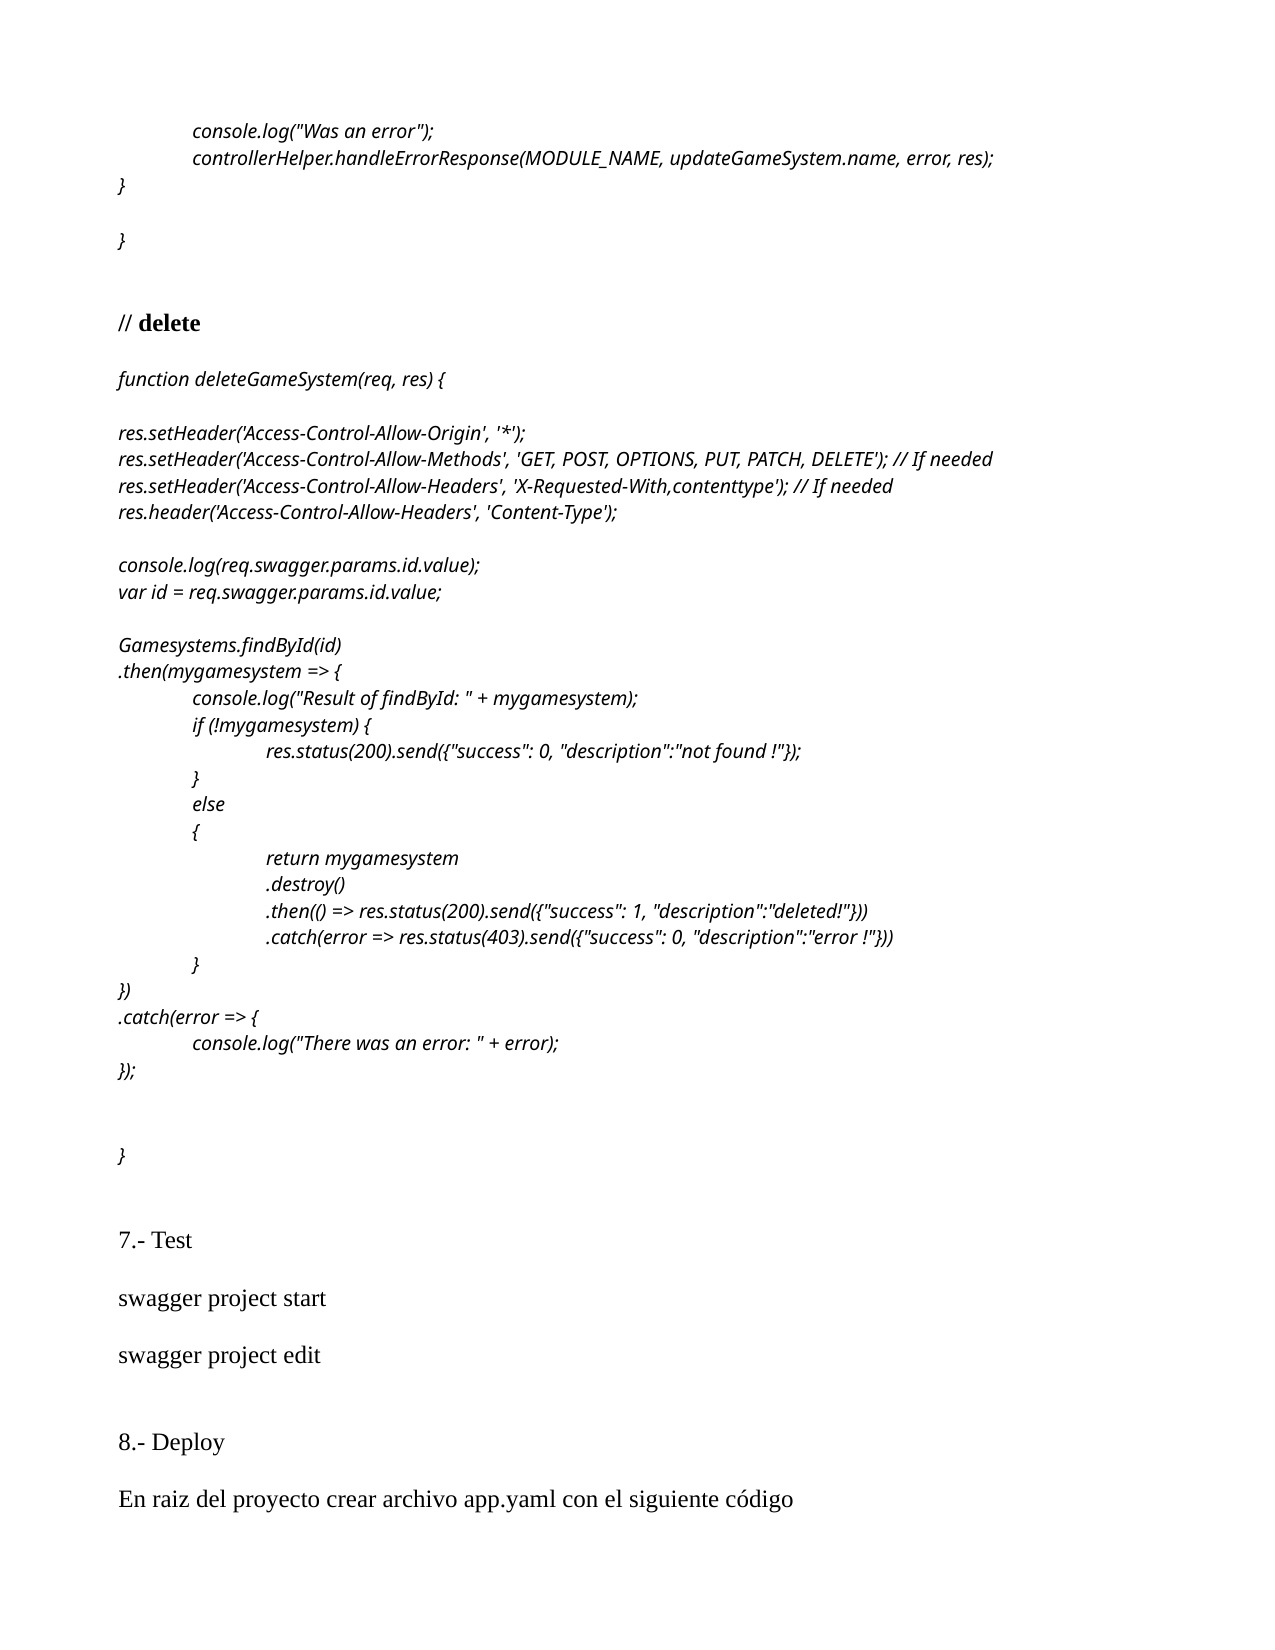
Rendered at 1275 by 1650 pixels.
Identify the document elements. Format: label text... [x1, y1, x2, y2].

text console.log("Was an error"); [118, 118, 1157, 145]
text else [118, 791, 1157, 817]
text { [118, 817, 1157, 844]
text swagger project edit [118, 1340, 1157, 1369]
text .destroy() [118, 871, 1157, 897]
text 7.- Test [118, 1225, 1157, 1254]
text .then(mygamesystem => { [118, 658, 1157, 685]
text var id = req.swagger.params.id.value; [118, 578, 1157, 605]
text controllerHelper.handleErrorResponse(MODULE_NAME, updateGameSystem.name, error, res); [118, 145, 1157, 171]
text console.log("Result of findById: " + mygamesystem); [118, 685, 1157, 711]
text }) [118, 977, 1157, 1003]
text swagger project start [118, 1283, 1157, 1312]
text function deleteGameSystem(req, res) { [118, 366, 1157, 392]
text res.setHeader('Access-Control-Allow-Headers', 'X-Requested-With,contenttype'); // If needed [118, 472, 1157, 499]
text return mygamesystem [118, 844, 1157, 871]
text res.header('Access-Control-Allow-Headers', 'Content-Type'); [118, 499, 1157, 525]
text // delete [118, 308, 1157, 337]
text 8.- Deploy [118, 1427, 1157, 1455]
text Gamesystems.findById(id) [118, 632, 1157, 658]
text console.log(req.swagger.params.id.value); [118, 552, 1157, 578]
text res.status(200).send({"success": 0, "description":"not found !"}); [118, 738, 1157, 764]
text En raiz del proyecto crear archivo app.yaml con el siguiente código [118, 1484, 1157, 1513]
text }); [118, 1057, 1157, 1083]
text res.setHeader('Access-Control-Allow-Origin', '*'); [118, 419, 1157, 446]
text } [118, 171, 1157, 198]
text res.setHeader('Access-Control-Allow-Methods', 'GET, POST, OPTIONS, PUT, PATCH, DELETE'); // If needed [118, 446, 1157, 472]
text if (!mygamesystem) { [118, 711, 1157, 738]
text } [118, 950, 1157, 977]
text .then(() => res.status(200).send({"success": 1, "description":"deleted!"})) [118, 897, 1157, 924]
text } [118, 227, 1157, 253]
text .catch(error => { [118, 1003, 1157, 1030]
text .catch(error => res.status(403).send({"success": 0, "description":"error !"})) [118, 924, 1157, 950]
text } [118, 764, 1157, 791]
text console.log("There was an error: " + error); [118, 1030, 1157, 1057]
text } [118, 1141, 1157, 1168]
